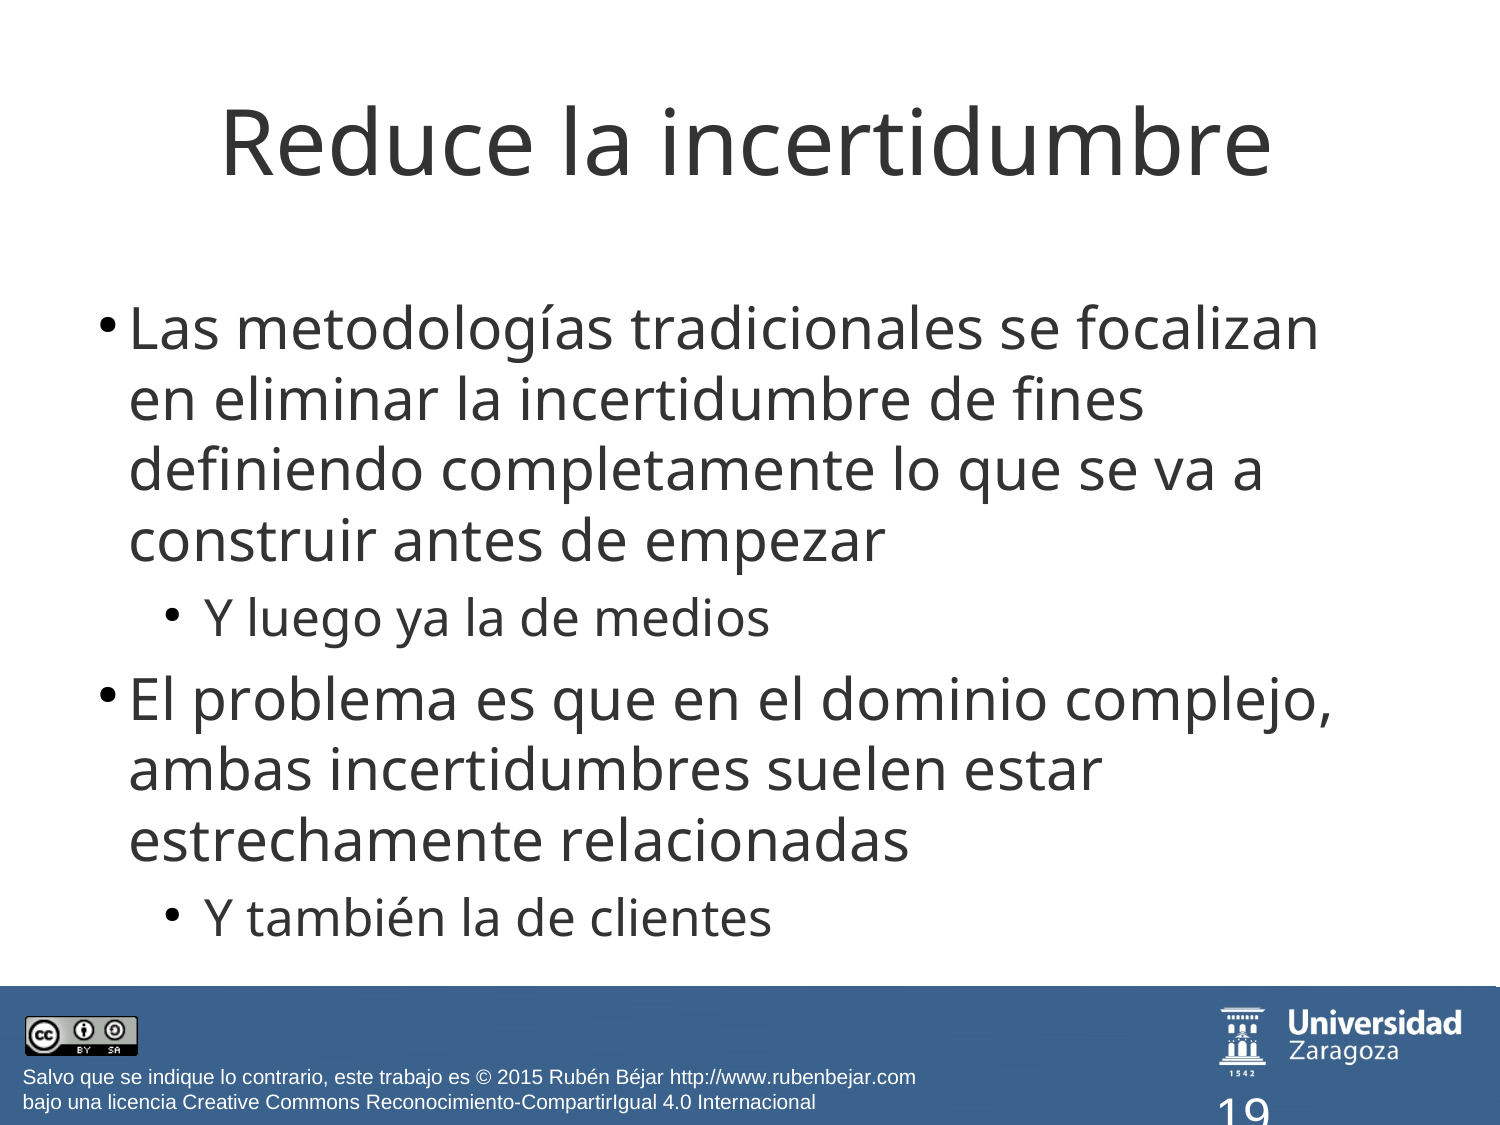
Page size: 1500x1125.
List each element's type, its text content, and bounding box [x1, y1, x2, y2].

picture [1250, 1102, 1264, 1118]
picture [0, 986, 1500, 1125]
title Reduce la incertidumbre [74, 21, 1420, 257]
list Las metodologías tradicionales se focalizan en eliminar la incertidumbre de fines definiendo completamente lo que se va a construir antes de empezar Y luego ya la de medios El problema es que en el dominio complejo, ambas incertidumbres suelen estar estrechamente relacionadas Y también la de clientes [82, 283, 1418, 957]
